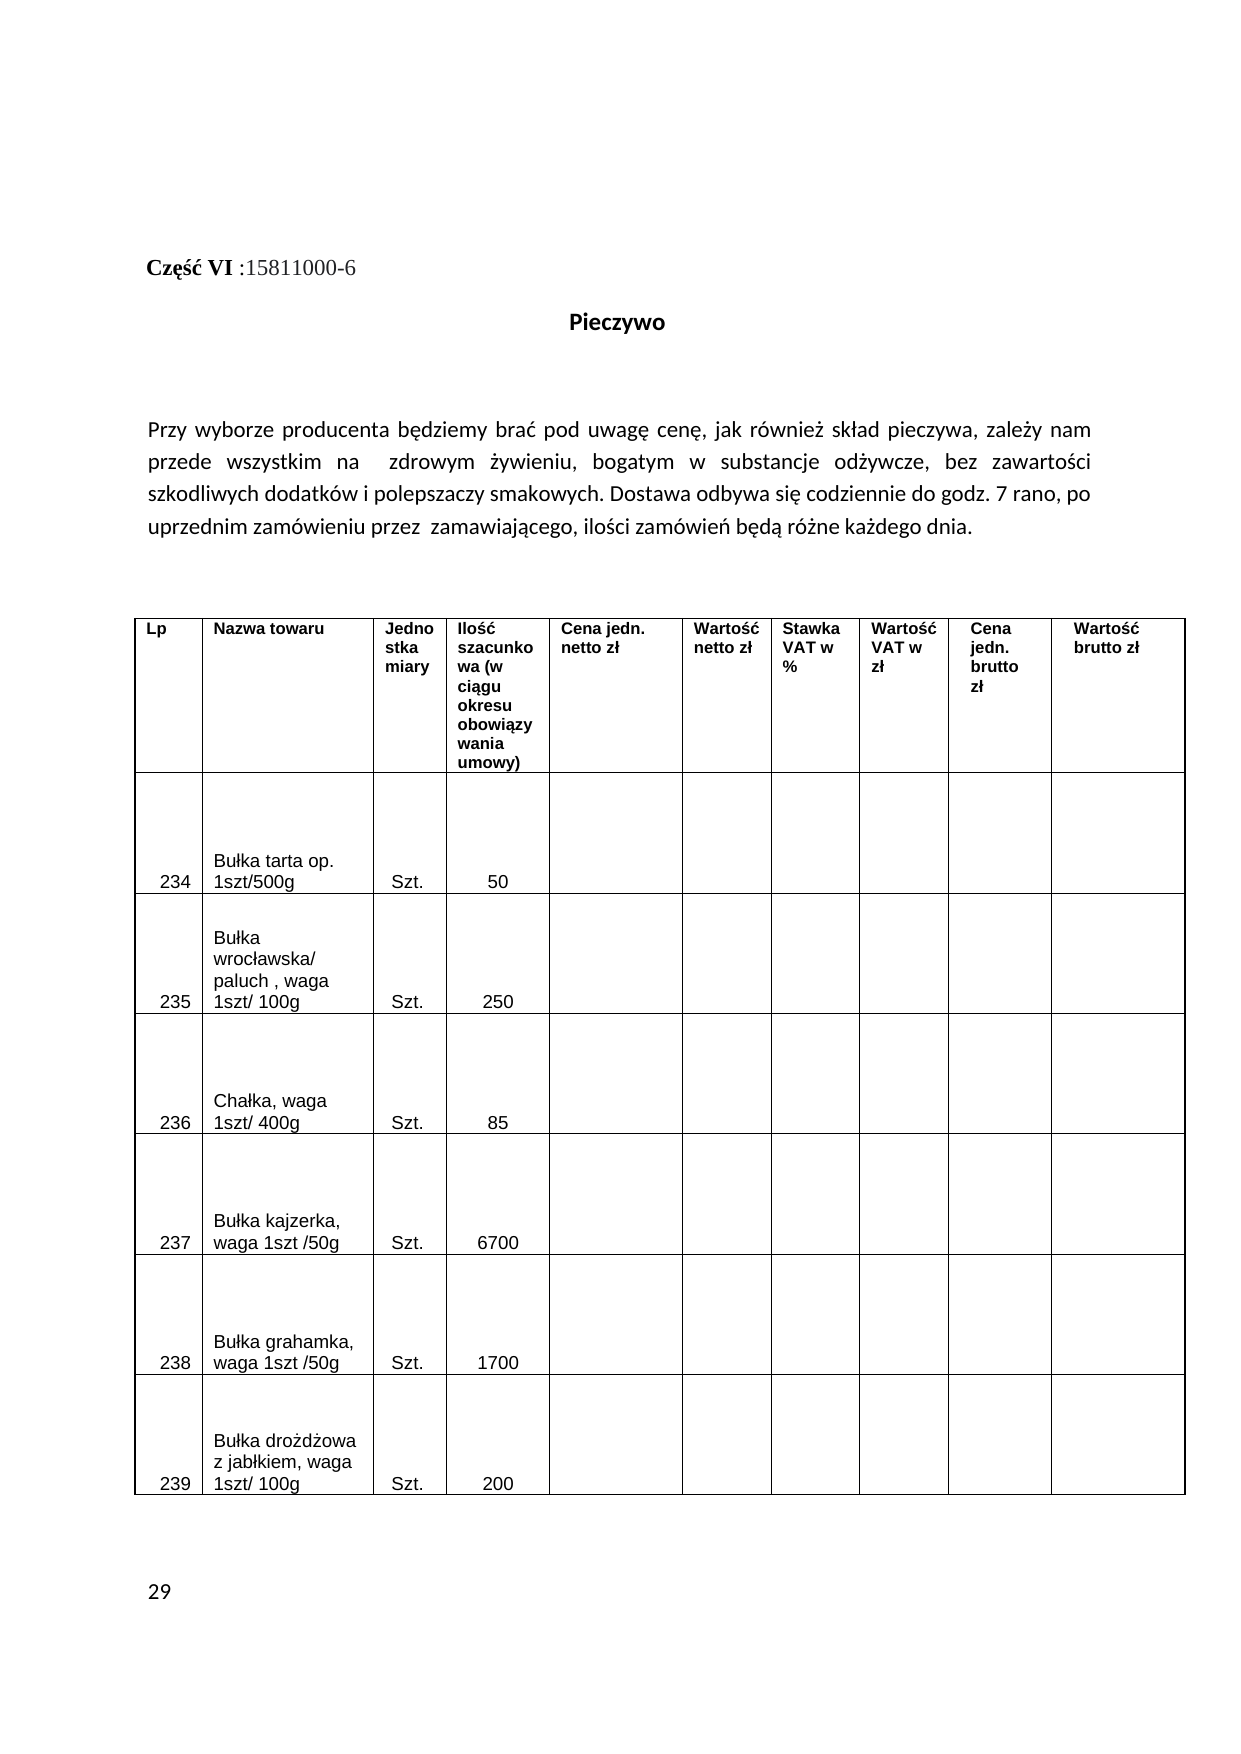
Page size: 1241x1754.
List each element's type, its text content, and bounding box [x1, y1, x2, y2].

table_cell 250 [447, 894, 549, 1013]
table_cell [949, 1014, 1051, 1133]
table_cell Szt. [374, 1255, 446, 1374]
table_cell [1052, 1014, 1184, 1133]
table_header Wartość VAT w zł [860, 619, 948, 772]
table_header Wartość netto zł [683, 619, 771, 772]
table_cell 236 [136, 1014, 202, 1133]
table_cell [772, 1375, 859, 1494]
table_cell [860, 894, 948, 1013]
table_cell [860, 1134, 948, 1253]
table_cell [1052, 1375, 1184, 1494]
table_header Ilość szacunkowa (w ciągu okresu obowiązywania umowy) [447, 619, 549, 772]
table_cell [550, 1375, 682, 1494]
table_header Jednostka miary [374, 619, 446, 772]
table_cell Szt. [374, 894, 446, 1013]
table_cell 239 [136, 1375, 202, 1494]
table_cell Bułka tarta op. 1szt/500g [203, 773, 373, 892]
table_cell Bułka drożdżowa z jabłkiem, waga 1szt/ 100g [203, 1375, 373, 1494]
table_cell Szt. [374, 773, 446, 892]
table_cell [683, 1255, 771, 1374]
table_cell [949, 773, 1051, 892]
table_cell Bułka wrocławska/ paluch , waga 1szt/ 100g [203, 894, 373, 1013]
table_cell Bułka grahamka, waga 1szt /50g [203, 1255, 373, 1374]
table_cell 200 [447, 1375, 549, 1494]
table_cell [683, 1014, 771, 1133]
table_cell [1052, 1255, 1184, 1374]
table_cell [683, 1134, 771, 1253]
table_cell [772, 894, 859, 1013]
table_cell [949, 1375, 1051, 1494]
list Część VI :15811000-6 [108, 254, 1093, 280]
table_cell [550, 1014, 682, 1133]
table_cell [550, 1255, 682, 1374]
table_cell 6700 [447, 1134, 549, 1253]
table_header Nazwa towaru [203, 619, 373, 772]
table_cell [550, 894, 682, 1013]
table_cell [683, 894, 771, 1013]
table_cell [860, 1255, 948, 1374]
table_cell [949, 1255, 1051, 1374]
table_cell 238 [136, 1255, 202, 1374]
table_cell [683, 773, 771, 892]
table_header Lp [136, 619, 202, 772]
table_cell [860, 1014, 948, 1133]
table_cell [1052, 773, 1184, 892]
table_cell [860, 1375, 948, 1494]
table_cell 85 [447, 1014, 549, 1133]
table_header Cena jedn. brutto zł [949, 619, 1051, 772]
table_cell Szt. [374, 1375, 446, 1494]
table_cell [772, 1255, 859, 1374]
text Pieczywo [148, 306, 1093, 337]
table_cell [860, 773, 948, 892]
table_cell [1052, 1134, 1184, 1253]
table_header Stawka VAT w % [772, 619, 859, 772]
table_header Cena jedn. netto zł [550, 619, 682, 772]
table_cell [550, 1134, 682, 1253]
table_cell 50 [447, 773, 549, 892]
table_cell [949, 894, 1051, 1013]
table_cell [949, 1134, 1051, 1253]
table_cell [550, 773, 682, 892]
table_cell Bułka kajzerka, waga 1szt /50g [203, 1134, 373, 1253]
table_cell 237 [136, 1134, 202, 1253]
table_header Wartość brutto zł [1052, 619, 1184, 772]
table_cell 235 [136, 894, 202, 1013]
table_cell 1700 [447, 1255, 549, 1374]
table_cell [1052, 894, 1184, 1013]
table_cell Chałka, waga 1szt/ 400g [203, 1014, 373, 1133]
table_cell [772, 1014, 859, 1133]
table_cell [683, 1375, 771, 1494]
table_cell Szt. [374, 1014, 446, 1133]
text Przy wyborze producenta będziemy brać pod uwagę cenę, jak również skład pieczywa, zależy nam przede wszystkim na zdrowym żywieniu, bogatym w substancje odżywcze, bez zawartości szkodliwych dodatków i polepszaczy smakowych. Dostawa odbywa się codziennie do godz. 7 rano, po uprzednim zamówieniu przez zamawiającego, ilości zamówień będą różne każdego dnia. [148, 415, 1093, 540]
table_cell Szt. [374, 1134, 446, 1253]
table_cell [772, 773, 859, 892]
table_cell 234 [136, 773, 202, 892]
table_cell [772, 1134, 859, 1253]
